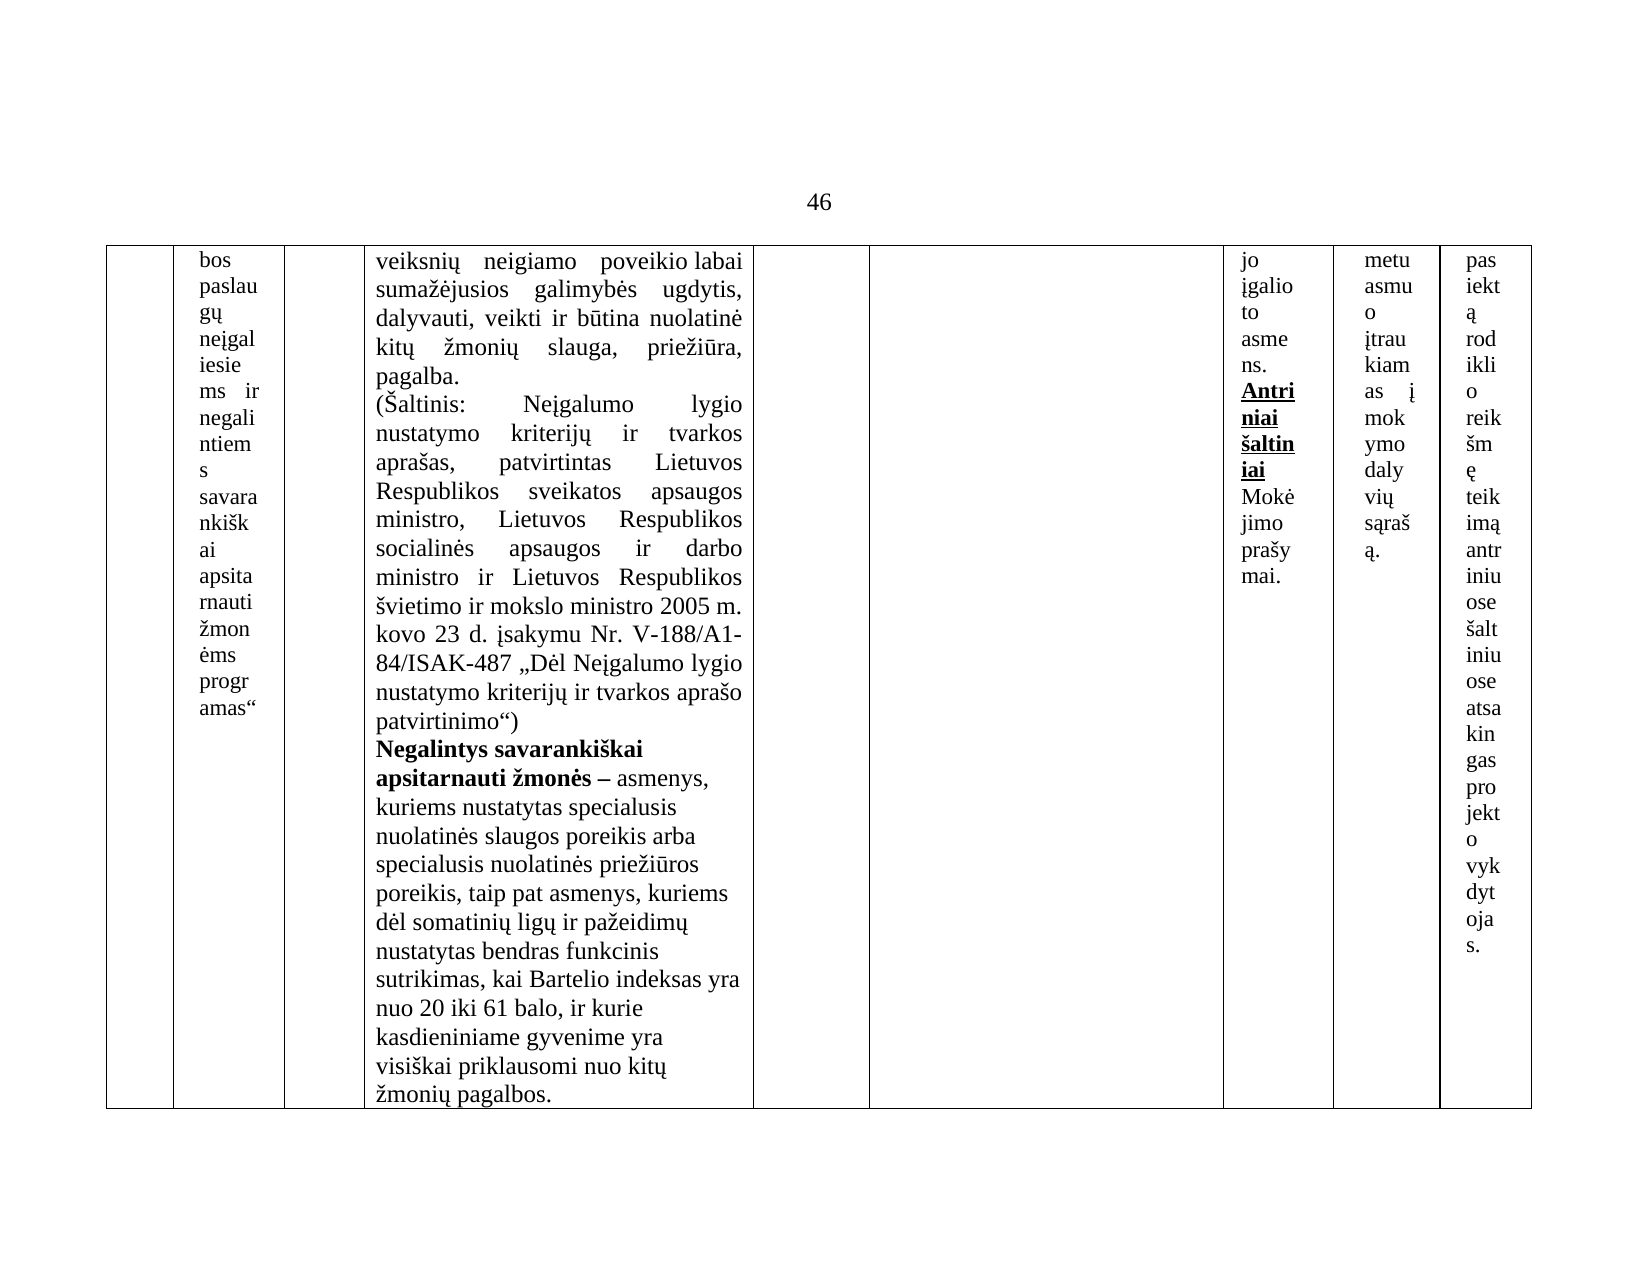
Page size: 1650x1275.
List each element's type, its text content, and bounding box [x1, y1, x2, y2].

table_cell [754, 246, 869, 1108]
table_cell pasiektą rodiklio reikšmę teikimą antriniuose šaltiniuose atsakingas projekto vykdytojas. [1441, 246, 1531, 1108]
table_cell metu asmuo įtraukiamas į mokymo dalyvių sąrašą. [1334, 246, 1439, 1108]
table_cell jo įgalioto asmens. Antriniai šaltiniai Mokėjimo prašymai. [1224, 246, 1333, 1108]
table_cell [870, 246, 1223, 1108]
table_cell veiksnių neigiamo poveikio labai sumažėjusios galimybės ugdytis, dalyvauti, veikti ir būtina nuolatinė kitų žmonių slauga, priežiūra, pagalba. (Šaltinis: Neįgalumo lygio nustatymo kriterijų ir tvarkos aprašas, patvirtintas Lietuvos Respublikos sveikatos apsaugos ministro, Lietuvos Respublikos socialinės apsaugos ir darbo ministro ir Lietuvos Respublikos švietimo ir mokslo ministro 2005 m. kovo 23 d. įsakymu Nr. V-188/A1-84/ISAK-487 „Dėl Neįgalumo lygio nustatymo kriterijų ir tvarkos aprašo patvirtinimo“) Negalintys savarankiškai apsitarnauti žmonės – asmenys, kuriems nustatytas specialusis nuolatinės slaugos poreikis arba specialusis nuolatinės priežiūros poreikis, taip pat asmenys, kuriems dėl somatinių ligų ir pažeidimų nustatytas bendras funkcinis sutrikimas, kai Bartelio indeksas yra nuo 20 iki 61 balo, ir kurie kasdieniniame gyvenime yra visiškai priklausomi nuo kitų žmonių pagalbos. [365, 246, 753, 1108]
table_cell [285, 246, 364, 1108]
table_cell bos paslaugų neįgaliesiems ir negalintiems savarankiškai apsitarnauti žmonėms programas“ [174, 246, 284, 1108]
table_cell [107, 246, 173, 1108]
